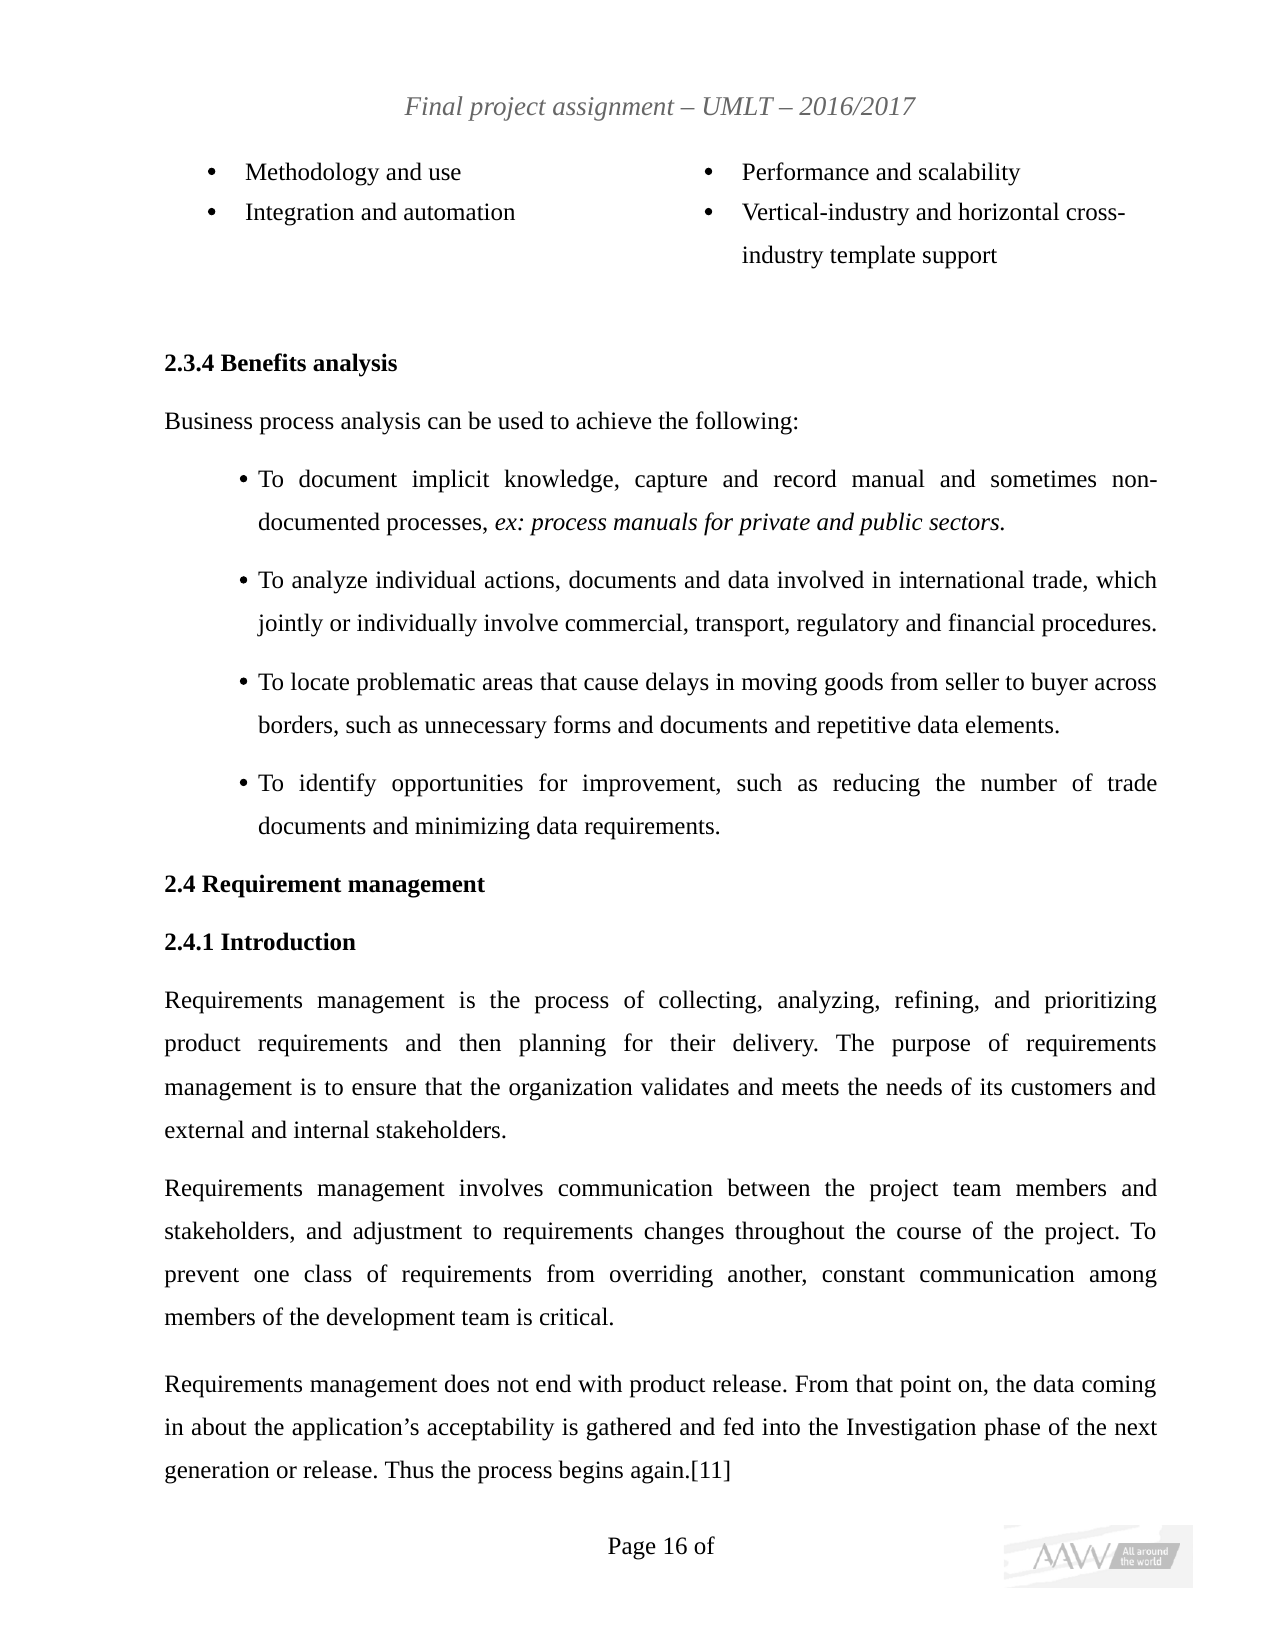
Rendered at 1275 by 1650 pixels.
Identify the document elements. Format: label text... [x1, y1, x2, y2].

list To document implicit knowledge, capture and record manual and sometimes non-documented processes, ex: process manuals for private and public sectors. [239, 464, 1158, 536]
table_cell Integration and automation [164, 191, 661, 275]
text Business process analysis can be used to achieve the following: [164, 406, 1158, 435]
text Requirements management is the process of collecting, analyzing, refining, and prioritizing product requirements and then planning for their delivery. The purpose of requirements management is to ensure that the organization validates and meets the needs of its customers and external and internal stakeholders. [164, 985, 1158, 1143]
text Requirements management involves communication between the project team members and stakeholders, and adjustment to requirements changes throughout the course of the project. To prevent one class of requirements from overriding another, constant communication among members of the development team is critical. [164, 1173, 1158, 1331]
list To locate problematic areas that cause delays in moving goods from seller to buyer across borders, such as unnecessary forms and documents and repetitive data elements. [239, 667, 1158, 738]
picture [1003, 1525, 1193, 1588]
table_cell Methodology and use [164, 151, 661, 191]
subtitle 2.3.4 Benefits analysis [164, 348, 1158, 377]
text Requirements management does not end with product release. From that point on, the data coming in about the application’s acceptability is gathered and fed into the Investigation phase of the next generation or release. Thus the process begins again.[11] [164, 1369, 1158, 1484]
list To analyze individual actions, documents and data involved in international trade, which jointly or individually involve commercial, transport, regulatory and financial procedures. [239, 565, 1158, 637]
subtitle 2.4 Requirement management [164, 869, 1158, 898]
list To identify opportunities for improvement, such as reducing the number of trade documents and minimizing data requirements. [239, 768, 1158, 840]
table_cell Vertical-industry and horizontal cross-industry template support [661, 191, 1158, 275]
table_cell Performance and scalability [661, 151, 1158, 191]
subtitle 2.4.1 Introduction [164, 927, 1158, 956]
